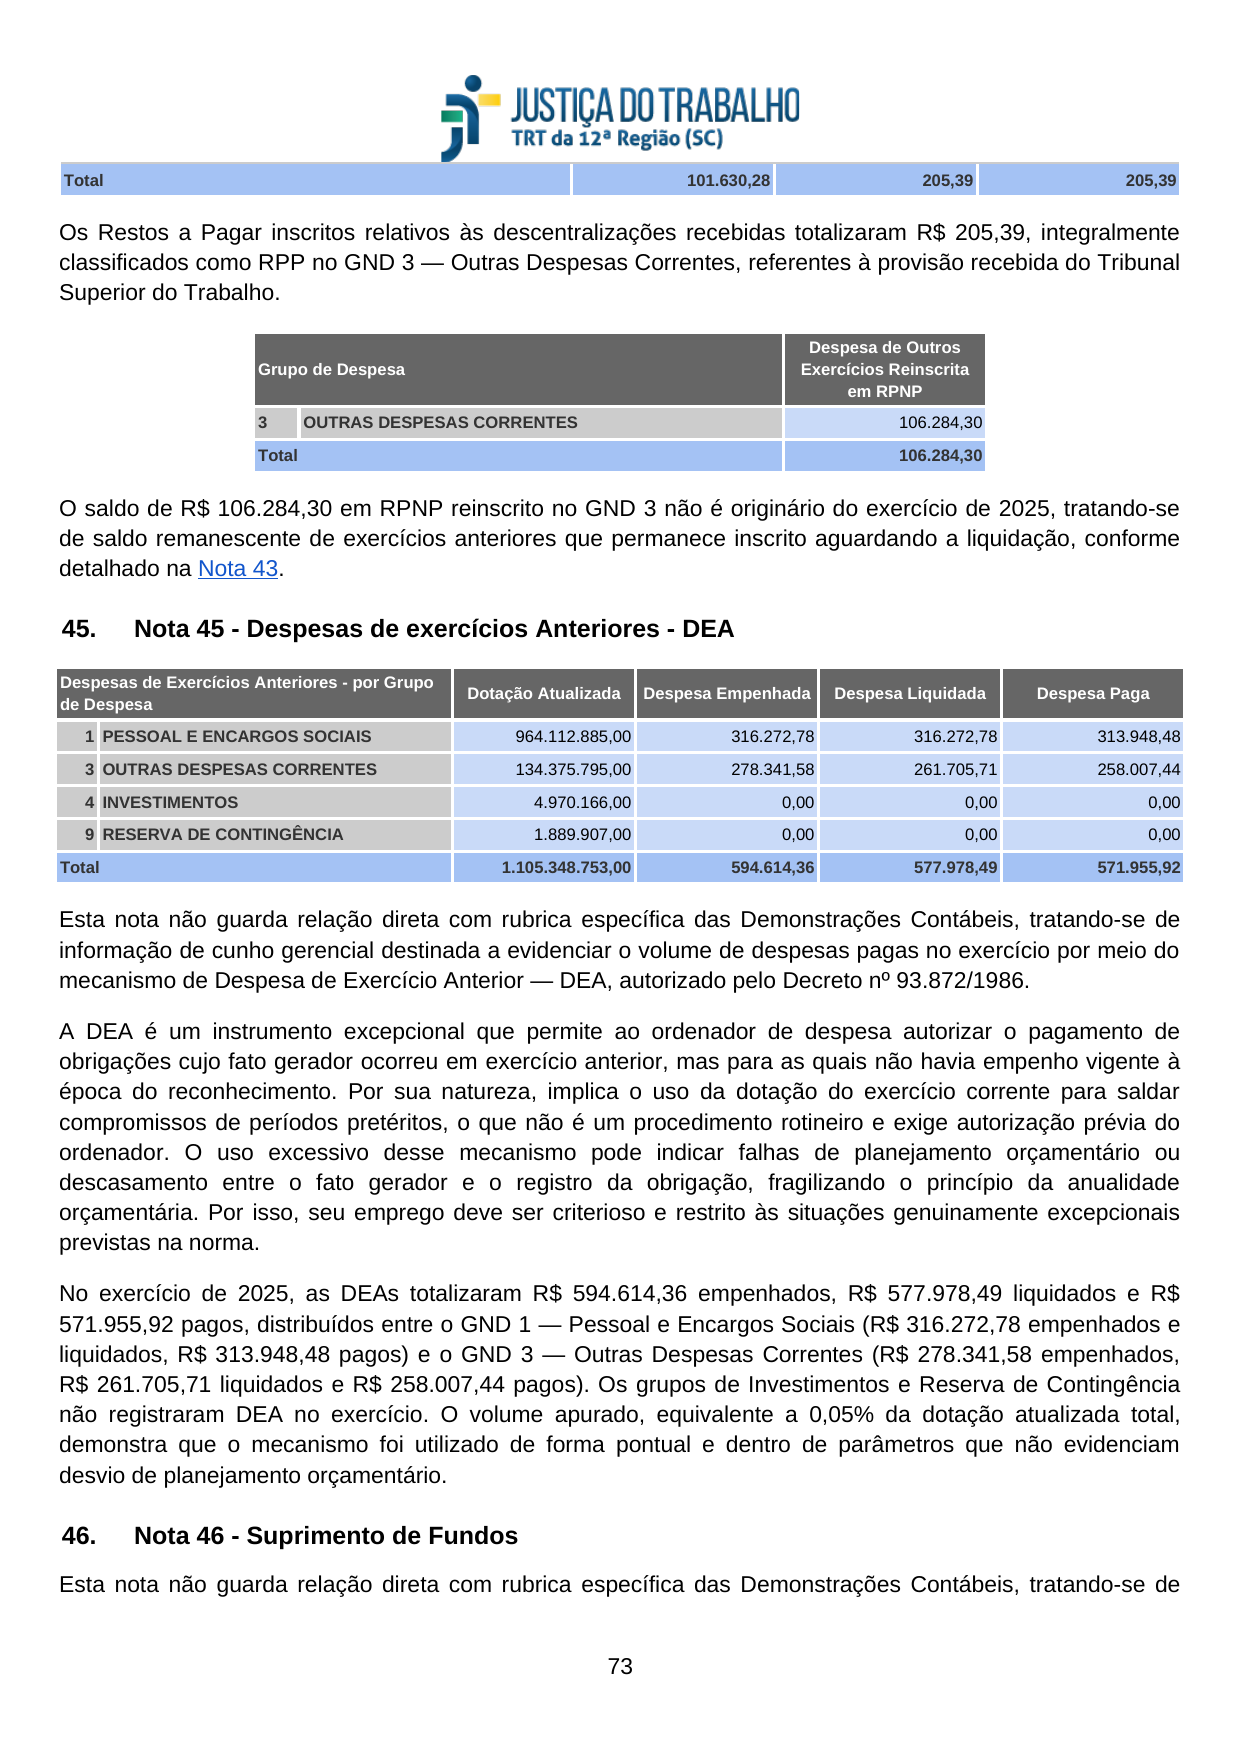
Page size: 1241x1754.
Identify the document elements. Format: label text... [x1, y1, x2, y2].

table_cell RESERVA DE CONTINGÊNCIA [100, 820, 451, 850]
table_header Despesa Paga [1003, 669, 1183, 718]
table_cell 278.341,58 [637, 754, 817, 784]
table_cell 106.284,30 [785, 441, 985, 471]
table_cell 594.614,36 [637, 853, 817, 882]
table_cell 3 [255, 408, 297, 438]
table_cell 1.105.348.753,00 [454, 853, 634, 882]
table_header Grupo de Despesa [255, 334, 782, 405]
table_cell 205,39 [979, 164, 1179, 195]
picture [441, 75, 800, 162]
table_cell 316.272,78 [637, 722, 817, 751]
text Esta nota não guarda relação direta com rubrica específica das Demonstrações Contábeis, tratando-se de informação de cunho gerencial destinada a evidenciar o volume de despesas pagas no exercício por meio do mecanismo de Despesa de Exercício Anterior — DEA, autorizado pelo Decreto nº 93.872/1986. [59, 906, 1181, 993]
table_cell OUTRAS DESPESAS CORRENTES [301, 408, 782, 438]
table_cell 101.630,28 [573, 164, 773, 195]
text No exercício de 2025, as DEAs totalizaram R$ 594.614,36 empenhados, R$ 577.978,49 liquidados e R$ 571.955,92 pagos, distribuídos entre o GND 1 — Pessoal e Encargos Sociais (R$ 316.272,78 empenhados e liquidados, R$ 313.948,48 pagos) e o GND 3 — Outras Despesas Correntes (R$ 278.341,58 empenhados, R$ 261.705,71 liquidados e R$ 258.007,44 pagos). Os grupos de Investimentos e Reserva de Contingência não registraram DEA no exercício. O volume apurado, equivalente a 0,05% da dotação atualizada total, demonstra que o mecanismo foi utilizado de forma pontual e dentro de parâmetros que não evidenciam desvio de planejamento orçamentário. [59, 1280, 1181, 1488]
table_cell 0,00 [637, 787, 817, 817]
table_cell Total [255, 441, 782, 471]
table_header Despesa Liquidada [820, 669, 1000, 718]
table_cell 134.375.795,00 [454, 754, 634, 784]
table_cell 1 [57, 722, 97, 751]
text A DEA é um instrumento excepcional que permite ao ordenador de despesa autorizar o pagamento de obrigações cujo fato gerador ocorreu em exercício anterior, mas para as quais não havia empenho vigente à época do reconhecimento. Por sua natureza, implica o uso da dotação do exercício corrente para saldar compromissos de períodos pretéritos, o que não é um procedimento rotineiro e exige autorização prévia do ordenador. O uso excessivo desse mecanismo pode indicar falhas de planejamento orçamentário ou descasamento entre o fato gerador e o registro da obrigação, fragilizando o princípio da anualidade orçamentária. Por isso, seu emprego deve ser criterioso e restrito às situações genuinamente excepcionais previstas na norma. [59, 1018, 1181, 1256]
table_cell 3 [57, 754, 97, 784]
table_cell 1.889.907,00 [454, 820, 634, 850]
table_cell 0,00 [637, 820, 817, 850]
table_cell OUTRAS DESPESAS CORRENTES [100, 754, 451, 784]
table_header Despesa Empenhada [637, 669, 817, 718]
table_cell 9 [57, 820, 97, 850]
text Esta nota não guarda relação direta com rubrica específica das Demonstrações Contábeis, tratando-se de [59, 1571, 1181, 1597]
table_cell Total [57, 853, 451, 882]
table_cell 261.705,71 [820, 754, 1000, 784]
table_cell 571.955,92 [1003, 853, 1183, 882]
table_cell 0,00 [820, 787, 1000, 817]
table_cell 205,39 [776, 164, 976, 195]
table_cell 313.948,48 [1003, 722, 1183, 751]
subtitle Nota 45 - Despesas de exercícios Anteriores - DEA [96, 614, 1181, 643]
table_cell 0,00 [820, 820, 1000, 850]
table_cell 577.978,49 [820, 853, 1000, 882]
text Os Restos a Pagar inscritos relativos às descentralizações recebidas totalizaram R$ 205,39, integralmente classificados como RPP no GND 3 — Outras Despesas Correntes, referentes à provisão recebida do Tribunal Superior do Trabalho. [59, 219, 1181, 306]
table_cell 316.272,78 [820, 722, 1000, 751]
table_header Dotação Atualizada [454, 669, 634, 718]
table_cell 4 [57, 787, 97, 817]
table_header Despesas de Exercícios Anteriores - por Grupo de Despesa [57, 669, 451, 718]
table_cell 4.970.166,00 [454, 787, 634, 817]
table_header Despesa de Outros Exercícios Reinscrita em RPNP [785, 334, 985, 405]
subtitle Nota 46 - Suprimento de Fundos [96, 1521, 1181, 1550]
table_cell 106.284,30 [785, 408, 985, 438]
table_cell 964.112.885,00 [454, 722, 634, 751]
table_cell 0,00 [1003, 820, 1183, 850]
table_cell PESSOAL E ENCARGOS SOCIAIS [100, 722, 451, 751]
table_cell Total [61, 164, 570, 195]
text O saldo de R$ 106.284,30 em RPNP reinscrito no GND 3 não é originário do exercício de 2025, tratando-se de saldo remanescente de exercícios anteriores que permanece inscrito aguardando a liquidação, conforme detalhado na Nota 43. [59, 494, 1181, 581]
table_cell 0,00 [1003, 787, 1183, 817]
table_cell INVESTIMENTOS [100, 787, 451, 817]
table_cell 258.007,44 [1003, 754, 1183, 784]
